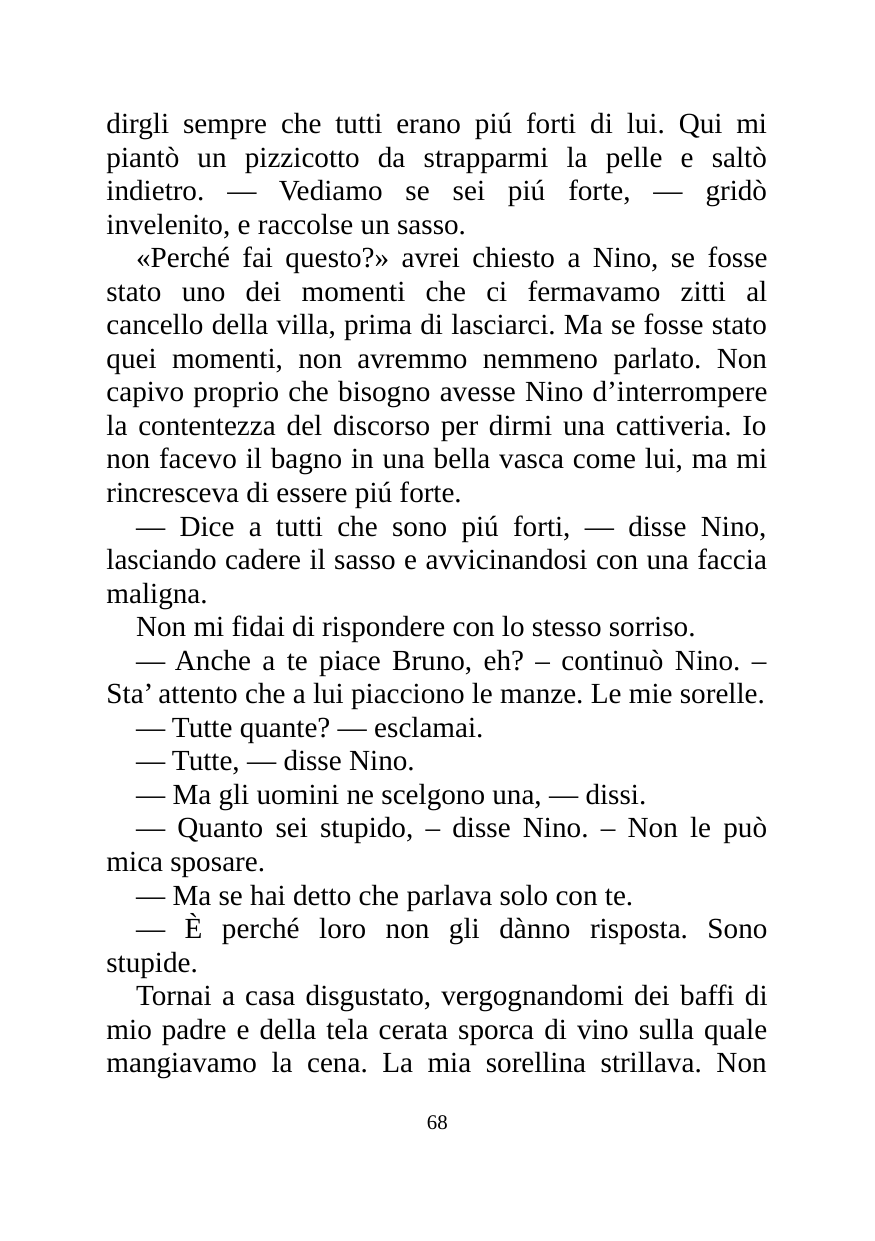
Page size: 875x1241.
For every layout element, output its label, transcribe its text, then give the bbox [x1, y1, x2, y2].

text — Ma se hai detto che parlava solo con te. [106, 878, 768, 911]
text — Tutte quante? — esclamai. [106, 710, 768, 743]
text — Quanto sei stupido, – disse Nino. – Non le può mica sposare. [106, 811, 768, 878]
text Non mi fidai di rispondere con lo stesso sorriso. [106, 609, 768, 643]
text — Tutte, — disse Nino. [106, 743, 768, 777]
text Tornai a casa disgustato, vergognandomi dei baffi di mio padre e della tela cerata sporca di vino sulla quale mangiavamo la cena. La mia sorellina strillava. Non [106, 978, 768, 1079]
text — Anche a te piace Bruno, eh? – continuò Nino. – Sta’ attento che a lui piacciono le manze. Le mie sorelle. [106, 643, 768, 710]
text — Ma gli uomini ne scelgono una, — dissi. [106, 777, 768, 811]
text dirgli sempre che tutti erano piú forti di lui. Qui mi piantò un pizzicotto da strapparmi la pelle e saltò indietro. — Vediamo se sei piú forte, — gridò invelenito, e raccolse un sasso. [106, 106, 768, 240]
text «Perché fai questo?» avrei chiesto a Nino, se fosse stato uno dei momenti che ci fermavamo zitti al cancello della villa, prima di lasciarci. Ma se fosse stato quei momenti, non avremmo nemmeno parlato. Non capivo proprio che bisogno avesse Nino d’interrompere la contentezza del discorso per dirmi una cattiveria. Io non facevo il bagno in una bella vasca come lui, ma mi rincresceva di essere piú forte. [106, 240, 768, 509]
text — Dice a tutti che sono piú forti, — disse Nino, lasciando cadere il sasso e avvicinandosi con una faccia maligna. [106, 509, 768, 609]
text — È perché loro non gli dànno risposta. Sono stupide. [106, 911, 768, 978]
